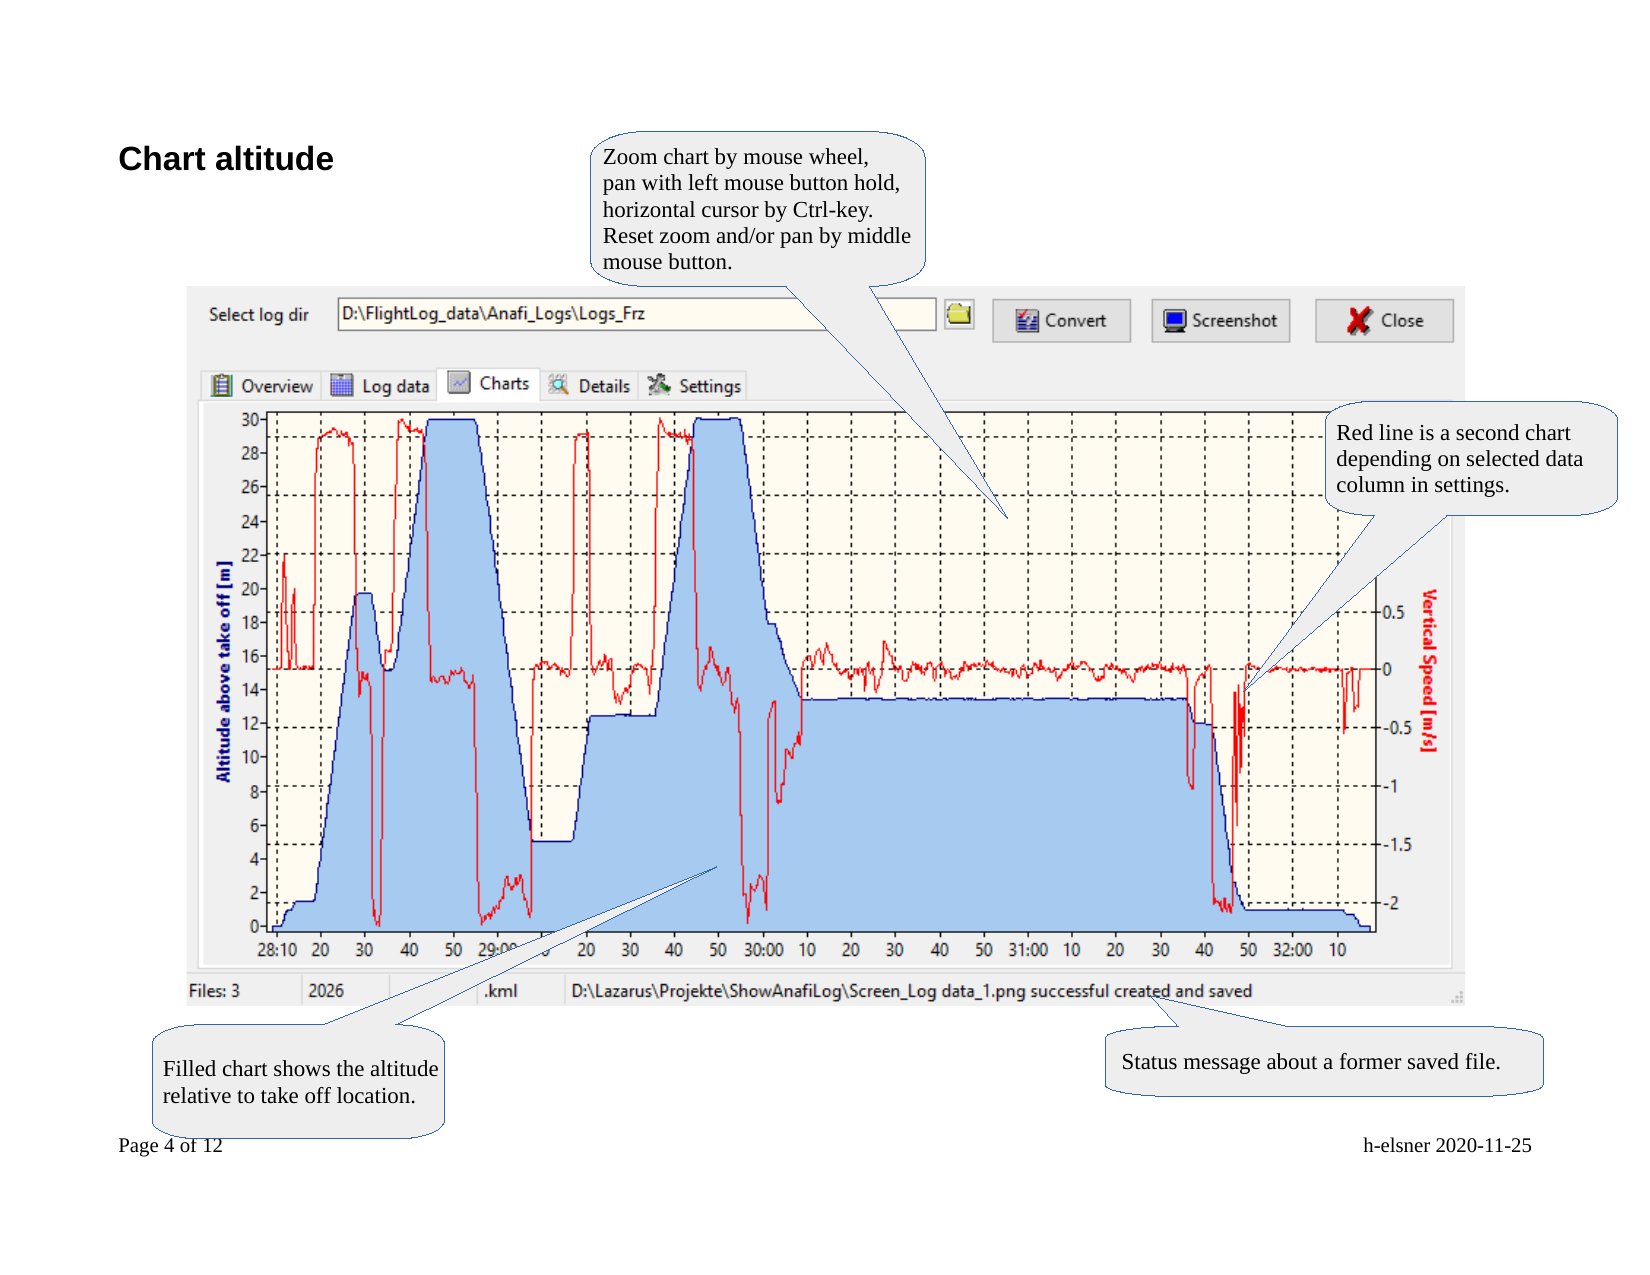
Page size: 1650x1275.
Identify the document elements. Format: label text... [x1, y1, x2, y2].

picture [186, 286, 1466, 1006]
subtitle Chart altitude [118, 139, 605, 178]
subtitle [911, 139, 1532, 178]
